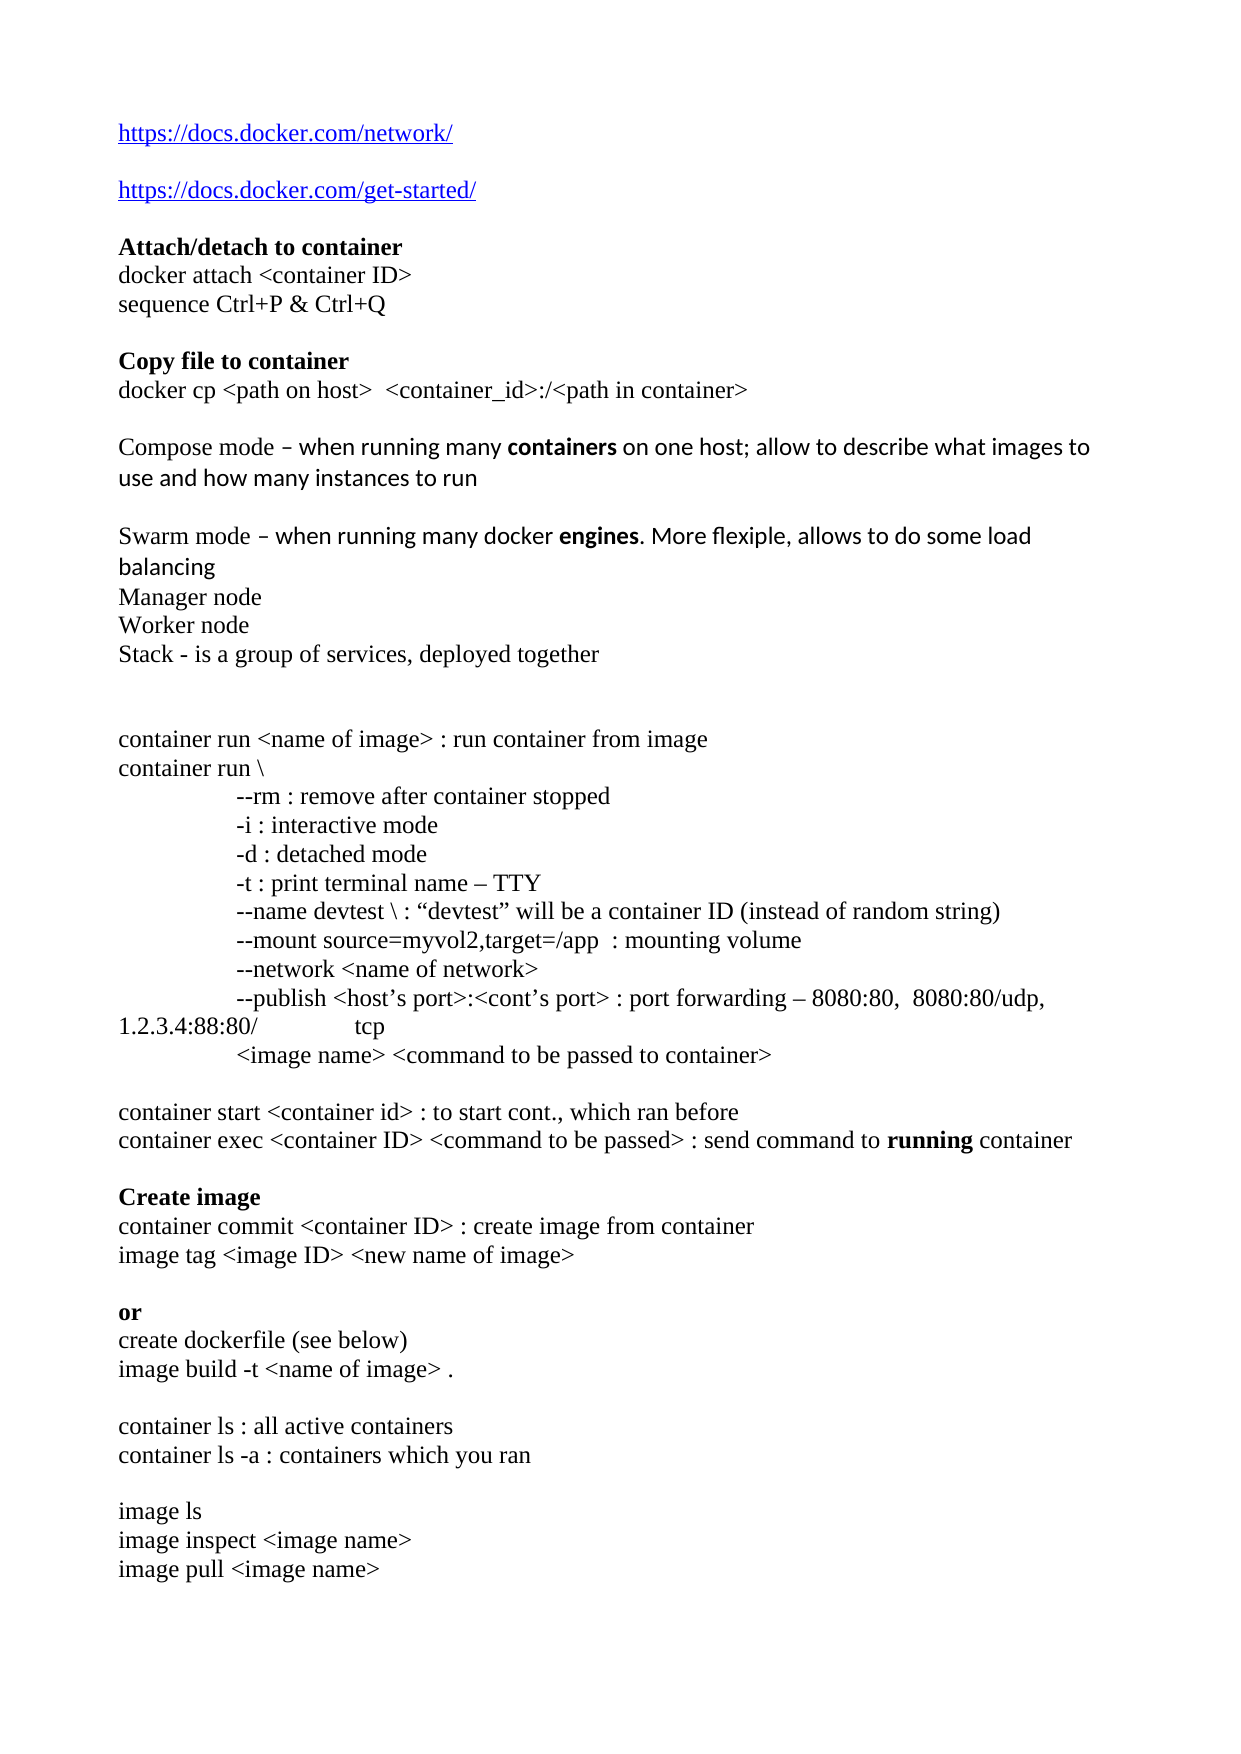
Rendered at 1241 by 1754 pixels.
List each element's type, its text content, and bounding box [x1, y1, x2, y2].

text -i : interactive mode [118, 810, 1122, 839]
text container start <container id> : to start cont., which ran before [118, 1097, 1122, 1126]
text container ls : all active containers [118, 1411, 1122, 1440]
text Attach/detach to container [118, 232, 1122, 260]
text --name devtest \ : “devtest” will be a container ID (instead of random string) [118, 896, 1122, 925]
text <image name> <command to be passed to container> [118, 1040, 1122, 1069]
text -d : detached mode [118, 839, 1122, 868]
text Manager node [118, 582, 1122, 610]
text Copy file to container [118, 346, 1122, 375]
text --network <name of network> [118, 954, 1122, 983]
text Compose mode – when running many containers on one host; allow to describe what images to use and how many instances to run [118, 431, 1122, 492]
text --publish <host’s port>:<cont’s port> : port forwarding – 8080:80, 8080:80/udp, 1.2.3.4:88:80/ tcp [118, 983, 1122, 1040]
text create dockerfile (see below) [118, 1325, 1122, 1354]
text container commit <container ID> : create image from container [118, 1211, 1122, 1240]
text -t : print terminal name – TTY [118, 868, 1122, 896]
text image pull <image name> [118, 1554, 1122, 1583]
text --rm : remove after container stopped [118, 781, 1122, 810]
text or [118, 1297, 1122, 1325]
text image build -t <name of image> . [118, 1354, 1122, 1383]
text image tag <image ID> <new name of image> [118, 1240, 1122, 1269]
text Stack - is a group of services, deployed together [118, 639, 1122, 668]
text docker attach <container ID> [118, 260, 1122, 289]
text Create image [118, 1182, 1122, 1211]
text docker cp <path on host> <container_id>:/<path in container> [118, 375, 1122, 403]
text container ls -a : containers which you ran [118, 1440, 1122, 1468]
text Worker node [118, 610, 1122, 639]
text container run \ [118, 753, 1122, 781]
text https://docs.docker.com/network/ [118, 118, 1122, 147]
text image inspect <image name> [118, 1525, 1122, 1554]
text Swarm mode – when running many docker engines. More flexiple, allows to do some load balancing [118, 521, 1122, 582]
text --mount source=myvol2,target=/app : mounting volume [118, 925, 1122, 954]
text sequence Ctrl+P & Ctrl+Q [118, 289, 1122, 318]
text image ls [118, 1496, 1122, 1525]
text container run <name of image> : run container from image [118, 724, 1122, 753]
text container exec <container ID> <command to be passed> : send command to running container [118, 1126, 1122, 1154]
text https://docs.docker.com/get-started/ [118, 175, 1122, 204]
